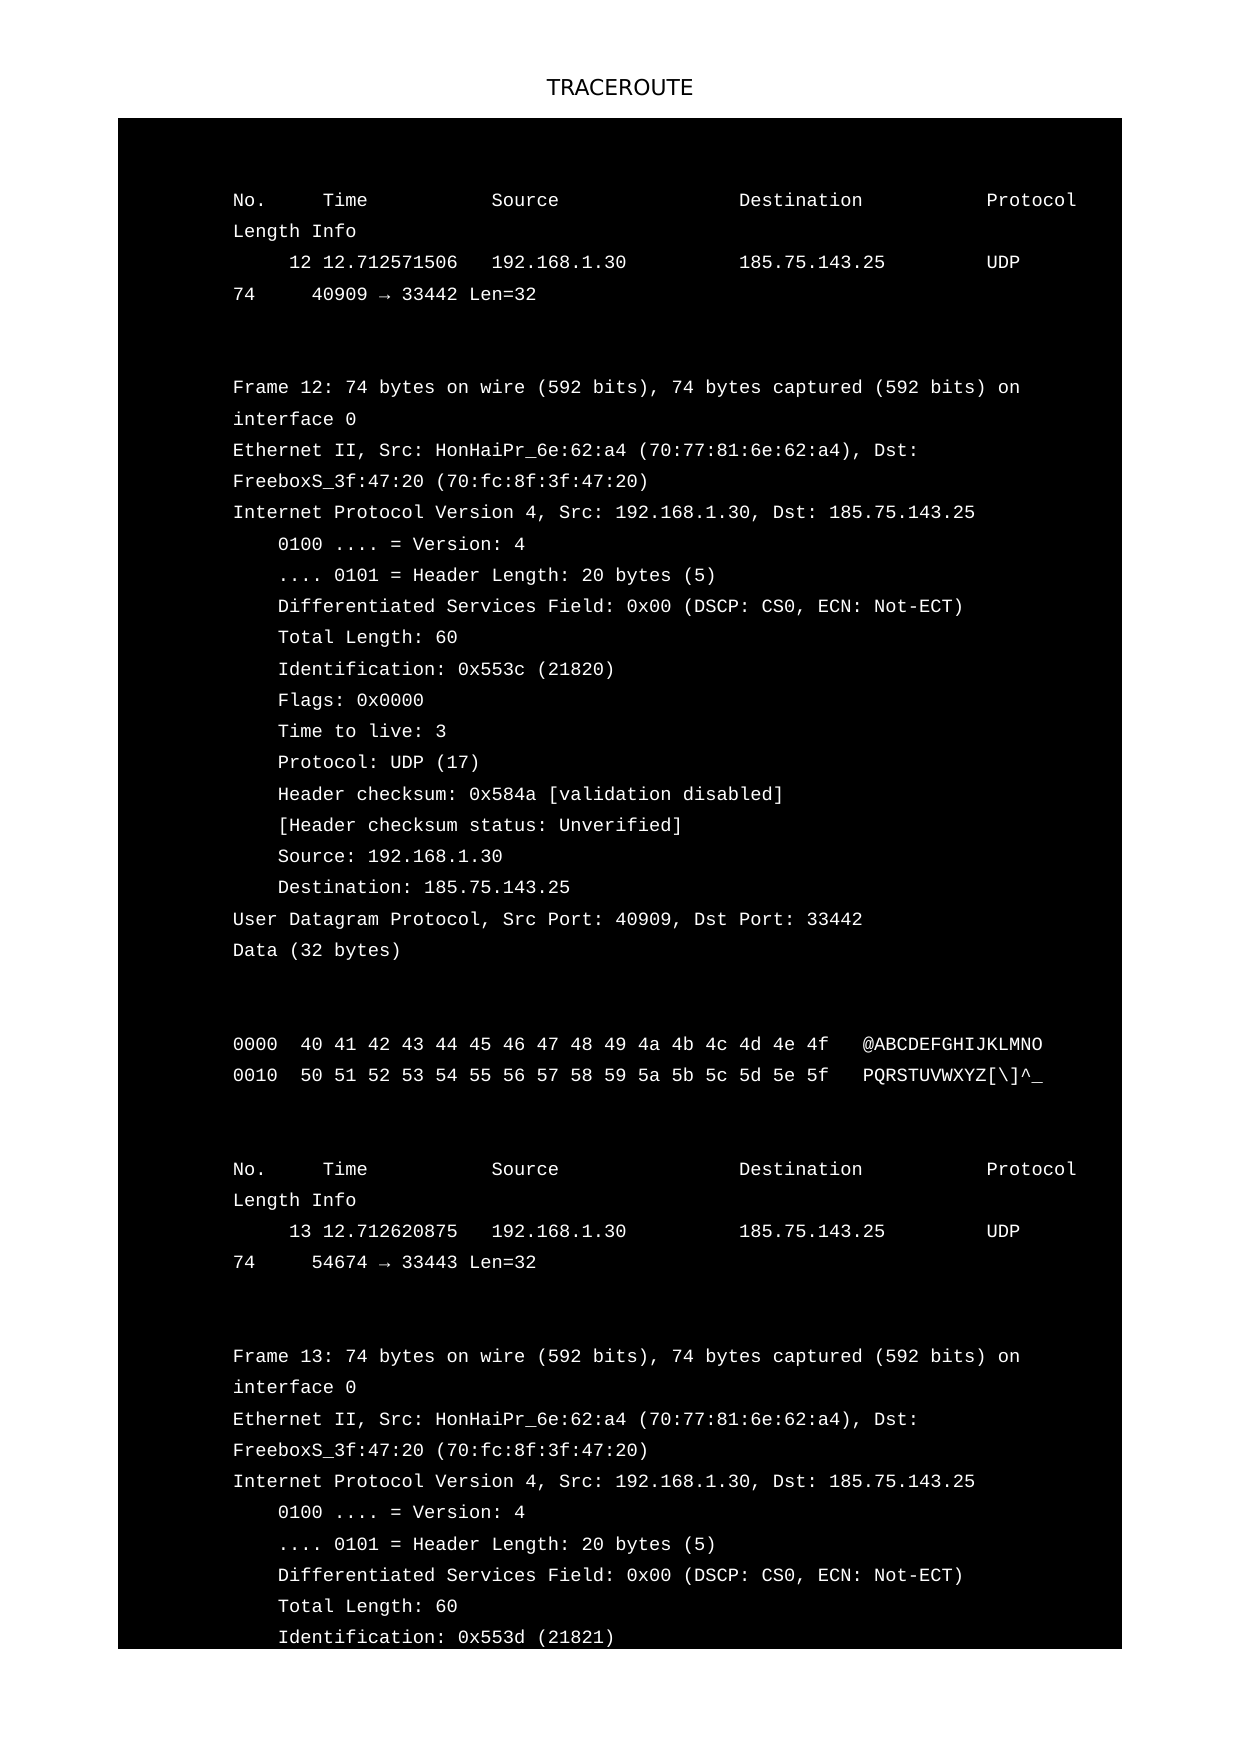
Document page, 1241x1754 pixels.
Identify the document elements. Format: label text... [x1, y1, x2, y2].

table_cell [118, 556, 217, 587]
table_cell [118, 1337, 217, 1399]
table_cell [118, 837, 217, 868]
table_cell [217, 1274, 1122, 1337]
table_cell [118, 587, 217, 618]
table_cell [118, 743, 217, 774]
table_cell Data (32 bytes) [217, 931, 1122, 962]
table_cell [Header checksum status: Unverified] [217, 806, 1122, 837]
table_cell Identification: 0x553c (21820) [217, 649, 1122, 681]
table_cell [217, 962, 1122, 1024]
table_cell [118, 712, 217, 743]
table_cell 0100 .... = Version: 4 [217, 1493, 1122, 1524]
table_cell [118, 1399, 217, 1462]
table_cell Frame 12: 74 bytes on wire (592 bits), 74 bytes captured (592 bits) on interface 0 [217, 368, 1122, 431]
table_cell [118, 306, 217, 368]
table_cell [118, 1462, 217, 1493]
table_cell [118, 181, 217, 243]
table_cell [118, 681, 217, 712]
table_cell Total Length: 60 [217, 1587, 1122, 1618]
table_cell [118, 118, 217, 181]
table_cell No. Time Source Destination Protocol Length Info [217, 181, 1122, 243]
table_cell User Datagram Protocol, Src Port: 40909, Dst Port: 33442 [217, 899, 1122, 931]
table_cell Protocol: UDP (17) [217, 743, 1122, 774]
table_cell Flags: 0x0000 [217, 681, 1122, 712]
table_cell Frame 13: 74 bytes on wire (592 bits), 74 bytes captured (592 bits) on interface 0 [217, 1337, 1122, 1399]
table_cell [118, 1493, 217, 1524]
table_cell [118, 649, 217, 681]
table_cell .... 0101 = Header Length: 20 bytes (5) [217, 1524, 1122, 1556]
table_cell [118, 431, 217, 493]
table_cell [118, 774, 217, 806]
table_cell [118, 493, 217, 524]
table_cell [118, 1618, 217, 1649]
table_cell [118, 1274, 217, 1337]
table_cell [118, 1556, 217, 1587]
table_cell Identification: 0x553d (21821) [217, 1618, 1122, 1649]
table_cell [118, 1024, 217, 1056]
table_cell Total Length: 60 [217, 618, 1122, 649]
table_cell [118, 806, 217, 837]
table_cell [217, 1087, 1122, 1149]
table_cell [118, 1087, 217, 1149]
table_cell [118, 1524, 217, 1556]
table_cell [118, 368, 217, 431]
table_cell Ethernet II, Src: HonHaiPr_6e:62:a4 (70:77:81:6e:62:a4), Dst: FreeboxS_3f:47:20 (70:fc:8f:3f:47:20) [217, 1399, 1122, 1462]
table_cell No. Time Source Destination Protocol Length Info [217, 1149, 1122, 1212]
table_cell 0100 .... = Version: 4 [217, 524, 1122, 556]
table_cell Ethernet II, Src: HonHaiPr_6e:62:a4 (70:77:81:6e:62:a4), Dst: FreeboxS_3f:47:20 (70:fc:8f:3f:47:20) [217, 431, 1122, 493]
table_cell [118, 931, 217, 962]
table_cell [118, 1587, 217, 1618]
table_cell Differentiated Services Field: 0x00 (DSCP: CS0, ECN: Not-ECT) [217, 587, 1122, 618]
table_cell [118, 868, 217, 899]
table_cell [118, 618, 217, 649]
table_cell [118, 524, 217, 556]
table_cell Internet Protocol Version 4, Src: 192.168.1.30, Dst: 185.75.143.25 [217, 1462, 1122, 1493]
table_cell 0010 50 51 52 53 54 55 56 57 58 59 5a 5b 5c 5d 5e 5f PQRSTUVWXYZ[\]^_ [217, 1056, 1122, 1087]
table_cell Destination: 185.75.143.25 [217, 868, 1122, 899]
table_cell Time to live: 3 [217, 712, 1122, 743]
table_cell [217, 306, 1122, 368]
table_cell [118, 1149, 217, 1212]
table_cell [118, 962, 217, 1024]
table_cell 13 12.712620875 192.168.1.30 185.75.143.25 UDP 74 54674 → 33443 Len=32 [217, 1212, 1122, 1274]
table_cell [118, 899, 217, 931]
table_cell Source: 192.168.1.30 [217, 837, 1122, 868]
table_cell 0000 40 41 42 43 44 45 46 47 48 49 4a 4b 4c 4d 4e 4f @ABCDEFGHIJKLMNO [217, 1024, 1122, 1056]
table_cell .... 0101 = Header Length: 20 bytes (5) [217, 556, 1122, 587]
table_cell Differentiated Services Field: 0x00 (DSCP: CS0, ECN: Not-ECT) [217, 1556, 1122, 1587]
table_cell 12 12.712571506 192.168.1.30 185.75.143.25 UDP 74 40909 → 33442 Len=32 [217, 243, 1122, 306]
table_cell [217, 118, 1122, 181]
table_cell Header checksum: 0x584a [validation disabled] [217, 774, 1122, 806]
table_cell [118, 1212, 217, 1274]
table_cell [118, 243, 217, 306]
table_cell [118, 1056, 217, 1087]
table_cell Internet Protocol Version 4, Src: 192.168.1.30, Dst: 185.75.143.25 [217, 493, 1122, 524]
